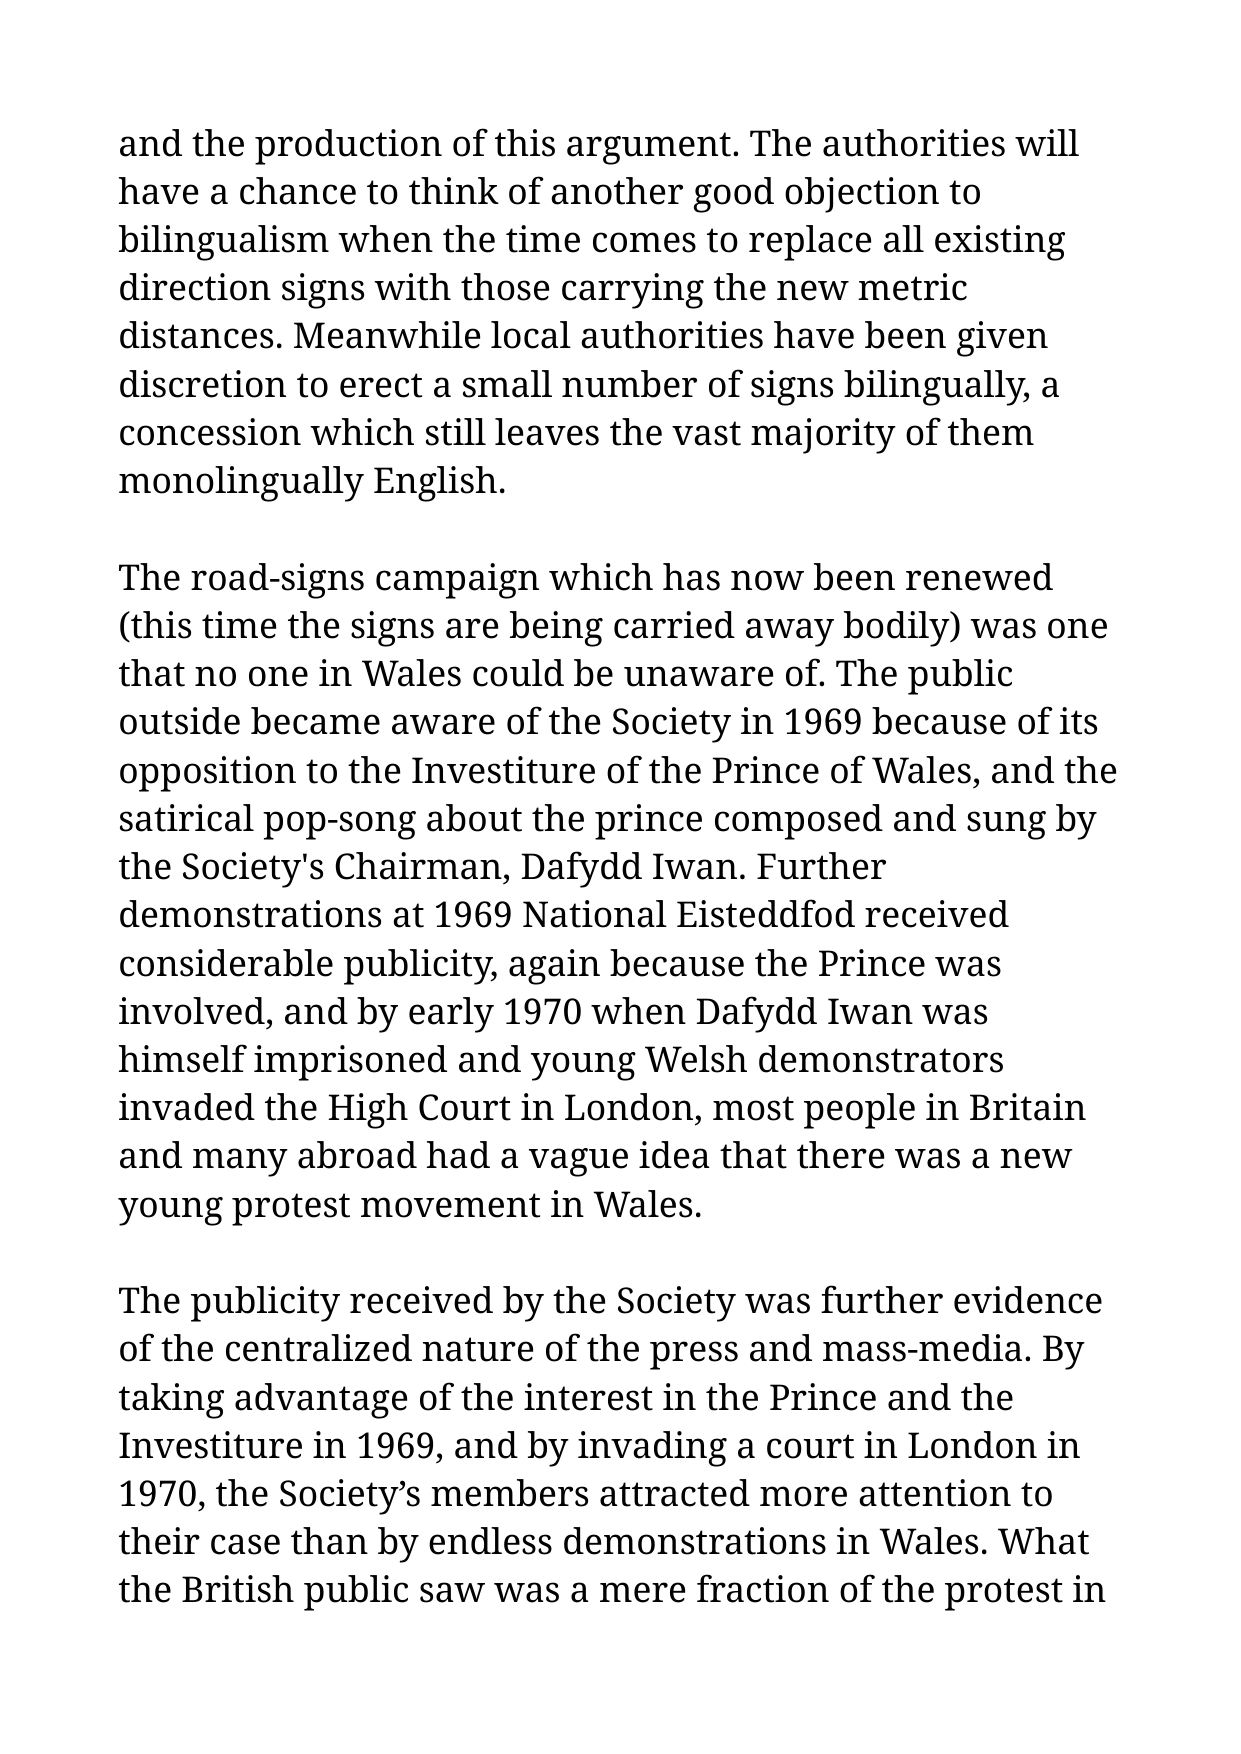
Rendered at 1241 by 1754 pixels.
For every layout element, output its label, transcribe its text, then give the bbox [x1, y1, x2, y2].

text The publicity received by the Society was further evidence of the centralized nature of the press and mass-media. By taking advantage of the interest in the Prince and the Investiture in 1969, and by invading a court in London in 1970, the Society’s members attracted more attention to their case than by endless demonstrations in Wales. What the British public saw was a mere fraction of the protest in [118, 1276, 1122, 1613]
text The road-signs campaign which has now been renewed (this time the signs are being carried away bodily) was one that no one in Wales could be unaware of. The public outside became aware of the Society in 1969 because of its opposition to the Investiture of the Prince of Wales, and the satirical pop-song about the prince composed and sung by the Society's Chairman, Dafydd Iwan. Further demonstrations at 1969 National Eisteddfod received considerable publicity, again because the Prince was involved, and by early 1970 when Dafydd Iwan was himself imprisoned and young Welsh demonstrators invaded the High Court in London, most people in Britain and many abroad had a vague idea that there was a new young protest movement in Wales. [118, 552, 1122, 1227]
text and the production of this argument. The authorities will have a chance to think of another good objection to bilingualism when the time comes to replace all existing direction signs with those carrying the new metric distances. Meanwhile local authorities have been given discretion to erect a small number of signs bilingually, a concession which still leaves the vast majority of them monolingually English. [118, 118, 1122, 504]
